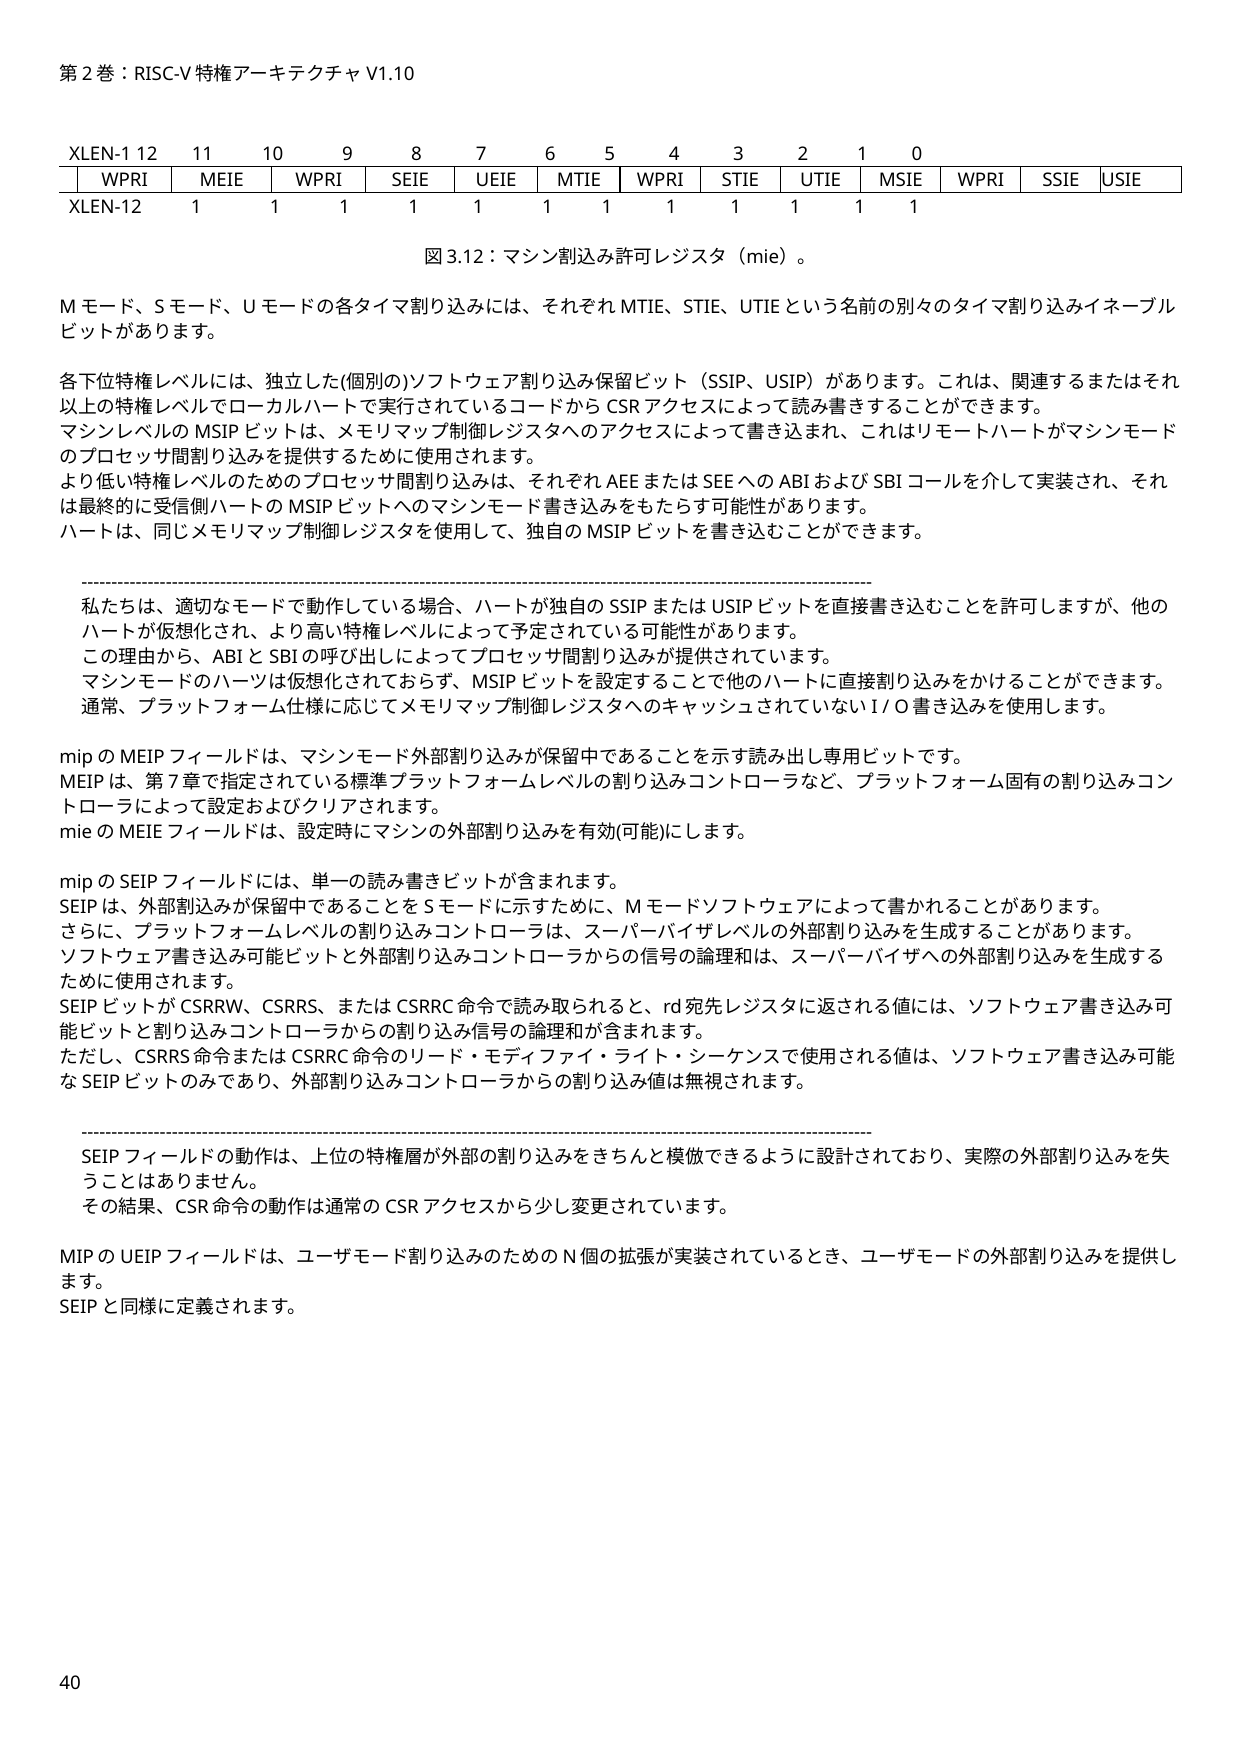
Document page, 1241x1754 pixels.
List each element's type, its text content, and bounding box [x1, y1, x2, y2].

text 私たちは、適切なモードで動作している場合、ハートが独自のSSIPまたはUSIPビットを直接書き込むことを許可しますが、他のハートが仮想化され、より高い特権レベルによって予定されている可能性があります。 [81, 593, 1181, 643]
table_header WPRI [621, 167, 700, 192]
table_header UEIE [455, 167, 537, 192]
text XLEN-12 1 1 1 1 1 1 1 1 1 1 1 1 [59, 193, 1181, 218]
text mieのMEIEフィールドは、設定時にマシンの外部割り込みを有効(可能)にします。 [59, 818, 1181, 843]
table_header WPRI [941, 167, 1020, 192]
text 各下位特権レベルには、独立した(個別の)ソフトウェア割り込み保留ビット（SSIP、USIP）があります。これは、関連するまたはそれ以上の特権レベルでローカルハートで実行されているコードからCSRアクセスによって読み書きすることができます。 [59, 368, 1181, 418]
text XLEN-1 12 11 10 9 8 7 6 5 4 3 2 1 0 [59, 141, 1181, 166]
text SEIPは、外部割込みが保留中であることをSモードに示すために、Mモードソフトウェアによって書かれることがあります。 [59, 893, 1181, 918]
table_header MTIE [538, 167, 619, 192]
table_header MEIE [172, 167, 271, 192]
text ソフトウェア書き込み可能ビットと外部割り込みコントローラからの信号の論理和は、スーパーバイザへの外部割り込みを生成するために使用されます。 [59, 943, 1181, 993]
table_header [59, 167, 77, 192]
text MIPのUEIPフィールドは、ユーザモード割り込みのためのN個の拡張が実装されているとき、ユーザモードの外部割り込みを提供します。 [59, 1243, 1181, 1293]
text より低い特権レベルのためのプロセッサ間割り込みは、それぞれAEEまたはSEEへのABIおよびSBIコールを介して実装され、それは最終的に受信側ハートのMSIPビットへのマシンモード書き込みをもたらす可能性があります。 [59, 468, 1181, 518]
table_header STIE [701, 167, 780, 192]
text さらに、プラットフォームレベルの割り込みコントローラは、スーパーバイザレベルの外部割り込みを生成することがあります。 [59, 918, 1181, 943]
table_header UTIE [781, 167, 860, 192]
text SEIPと同様に定義されます。 [59, 1293, 1181, 1318]
text ただし、CSRRS命令またはCSRRC命令のリード・モディファイ・ライト・シーケンスで使用される値は、ソフトウェア書き込み可能なSEIPビットのみであり、外部割り込みコントローラからの割り込み値は無視されます。 [59, 1043, 1181, 1093]
text この理由から、ABIとSBIの呼び出しによってプロセッサ間割り込みが提供されています。 [81, 643, 1181, 668]
text ----------------------------------------------------------------------------------------------------------------------------------- [81, 568, 1181, 593]
table_header SSIE [1021, 167, 1100, 192]
table_header USIE [1101, 167, 1181, 192]
text mipのSEIPフィールドには、単一の読み書きビットが含まれます。 [59, 868, 1181, 893]
text mipのMEIPフィールドは、マシンモード外部割り込みが保留中であることを示す読み出し専用ビットです。 [59, 743, 1181, 768]
table_header SEIE [366, 167, 454, 192]
text ----------------------------------------------------------------------------------------------------------------------------------- [81, 1118, 1181, 1143]
text マシンレベルのMSIPビットは、メモリマップ制御レジスタへのアクセスによって書き込まれ、これはリモートハートがマシンモードのプロセッサ間割り込みを提供するために使用されます。 [59, 418, 1181, 468]
text 図3.12：マシン割込み許可レジスタ（mie）。 [59, 243, 1181, 268]
text Mモード、Sモード、Uモードの各タイマ割り込みには、それぞれMTIE、STIE、UTIEという名前の別々のタイマ割り込みイネーブルビットがあります。 [59, 293, 1181, 343]
table_header WPRI [78, 167, 171, 192]
table_header WPRI [272, 167, 365, 192]
text SEIPビットがCSRRW、CSRRS、またはCSRRC命令で読み取られると、rd宛先レジスタに返される値には、ソフトウェア書き込み可能ビットと割り込みコントローラからの割り込み信号の論理和が含まれます。 [59, 993, 1181, 1043]
text その結果、CSR命令の動作は通常のCSRアクセスから少し変更されています。 [81, 1193, 1181, 1218]
text SEIPフィールドの動作は、上位の特権層が外部の割り込みをきちんと模倣できるように設計されており、実際の外部割り込みを失うことはありません。 [81, 1143, 1181, 1193]
text MEIPは、第7章で指定されている標準プラットフォームレベルの割り込みコントローラなど、プラットフォーム固有の割り込みコントローラによって設定およびクリアされます。 [59, 768, 1181, 818]
text 通常、プラットフォーム仕様に応じてメモリマップ制御レジスタへのキャッシュされていないI / O書き込みを使用します。 [81, 693, 1181, 718]
text マシンモードのハーツは仮想化されておらず、MSIPビットを設定することで他のハートに直接割り込みをかけることができます。 [81, 668, 1181, 693]
text ハートは、同じメモリマップ制御レジスタを使用して、独自のMSIPビットを書き込むことができます。 [59, 518, 1181, 543]
table_header MSIE [861, 167, 940, 192]
